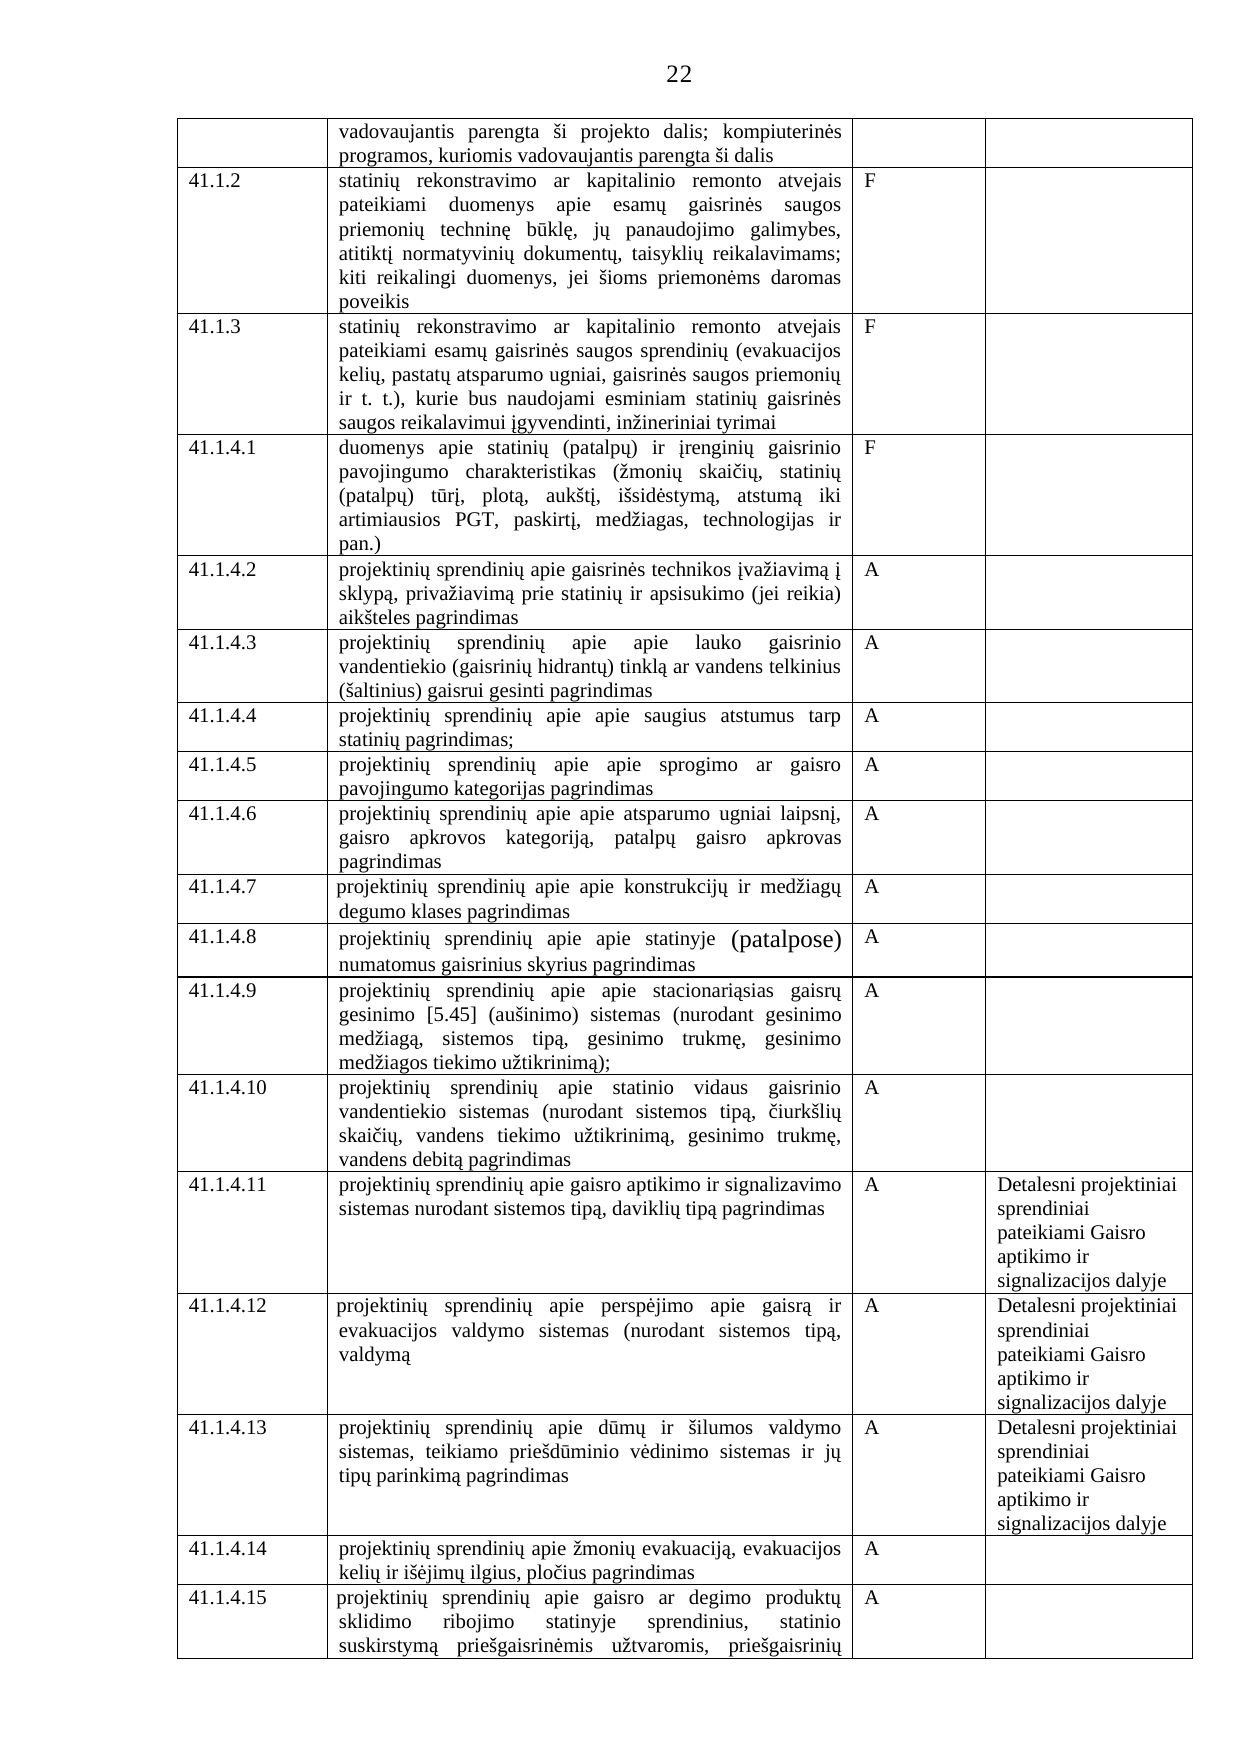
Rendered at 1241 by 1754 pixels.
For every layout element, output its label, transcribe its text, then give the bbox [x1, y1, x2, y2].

table_cell 41.1.4.2 [178, 556, 327, 629]
table_cell projektinių sprendinių apie apie atsparumo ugniai laipsnį, gaisro apkrovos kategoriją, patalpų gaisro apkrovas pagrindimas [328, 801, 852, 873]
table_cell [986, 1585, 1192, 1657]
table_cell 41.1.4.14 [178, 1536, 327, 1584]
table_cell projektinių sprendinių apie statinio vidaus gaisrinio vandentiekio sistemas (nurodant sistemos tipą, čiurkšlių skaičių, vandens tiekimo užtikrinimą, gesinimo trukmę, vandens debitą pagrindimas [328, 1075, 852, 1171]
table_cell duomenys apie statinių (patalpų) ir įrenginių gaisrinio pavojingumo charakteristikas (žmonių skaičių, statinių (patalpų) tūrį, plotą, aukštį, išsidėstymą, atstumą iki artimiausios PGT, paskirtį, medžiagas, technologijas ir pan.) [328, 435, 852, 555]
table_cell [986, 703, 1192, 751]
table_cell 41.1.3 [178, 314, 327, 434]
table_cell [986, 630, 1192, 702]
table_cell [986, 556, 1192, 629]
table_cell projektinių sprendinių apie perspėjimo apie gaisrą ir evakuacijos valdymo sistemas (nurodant sistemos tipą, valdymą [328, 1294, 852, 1414]
table_cell 41.1.4.6 [178, 801, 327, 873]
table_cell [986, 435, 1192, 555]
table_cell A [853, 801, 985, 873]
table_cell [986, 801, 1192, 873]
table_cell A [853, 752, 985, 800]
table_cell Detalesni projektiniai sprendiniai pateikiami Gaisro aptikimo ir signalizacijos dalyje [986, 1415, 1192, 1535]
table_cell A [853, 875, 985, 923]
table_cell projektinių sprendinių apie apie saugius atstumus tarp statinių pagrindimas; [328, 703, 852, 751]
table_cell [986, 752, 1192, 800]
table_cell projektinių sprendinių apie gaisro aptikimo ir signalizavimo sistemas nurodant sistemos tipą, daviklių tipą pagrindimas [328, 1172, 852, 1292]
table_cell Detalesni projektiniai sprendiniai pateikiami Gaisro aptikimo ir signalizacijos dalyje [986, 1172, 1192, 1292]
table_cell 41.1.4.9 [178, 978, 327, 1074]
table_cell 41.1.4.15 [178, 1585, 327, 1657]
table_cell 41.1.4.12 [178, 1294, 327, 1414]
table_cell Detalesni projektiniai sprendiniai pateikiami Gaisro aptikimo ir signalizacijos dalyje [986, 1294, 1192, 1414]
table_cell 41.1.4.1 [178, 435, 327, 555]
table_cell A [853, 630, 985, 702]
table_cell projektinių sprendinių apie apie stacionariąsias gaisrų gesinimo [5.45] (aušinimo) sistemas (nurodant gesinimo medžiagą, sistemos tipą, gesinimo trukmę, gesinimo medžiagos tiekimo užtikrinimą); [328, 978, 852, 1074]
table_cell 41.1.4.10 [178, 1075, 327, 1171]
table_cell [986, 924, 1192, 976]
table_cell A [853, 556, 985, 629]
table_cell A [853, 1415, 985, 1535]
table_cell A [853, 924, 985, 976]
table_cell A [853, 703, 985, 751]
table_cell [986, 314, 1192, 434]
table_cell [178, 119, 327, 167]
table_cell 41.1.4.5 [178, 752, 327, 800]
table_cell [986, 978, 1192, 1074]
table_cell projektinių sprendinių apie apie statinyje (patalpose) numatomus gaisrinius skyrius pagrindimas [328, 924, 852, 976]
table_cell [986, 168, 1192, 313]
table_cell A [853, 1075, 985, 1171]
table_cell A [853, 1585, 985, 1657]
table_cell A [853, 1172, 985, 1292]
table_cell projektinių sprendinių apie žmonių evakuaciją, evakuacijos kelių ir išėjimų ilgius, pločius pagrindimas [328, 1536, 852, 1584]
table_cell projektinių sprendinių apie gaisrinės technikos įvažiavimą į sklypą, privažiavimą prie statinių ir apsisukimo (jei reikia) aikšteles pagrindimas [328, 556, 852, 629]
table_cell [986, 1536, 1192, 1584]
table_cell projektinių sprendinių apie dūmų ir šilumos valdymo sistemas, teikiamo priešdūminio vėdinimo sistemas ir jų tipų parinkimą pagrindimas [328, 1415, 852, 1535]
table_cell F [853, 168, 985, 313]
table_cell 41.1.4.8 [178, 924, 327, 976]
table_cell projektinių sprendinių apie apie lauko gaisrinio vandentiekio (gaisrinių hidrantų) tinklą ar vandens telkinius (šaltinius) gaisrui gesinti pagrindimas [328, 630, 852, 702]
table_cell A [853, 1294, 985, 1414]
table_cell [986, 119, 1192, 167]
table_cell statinių rekonstravimo ar kapitalinio remonto atvejais pateikiami esamų gaisrinės saugos sprendinių (evakuacijos kelių, pastatų atsparumo ugniai, gaisrinės saugos priemonių ir t. t.), kurie bus naudojami esminiam statinių gaisrinės saugos reikalavimui įgyvendinti, inžineriniai tyrimai [328, 314, 852, 434]
table_cell statinių rekonstravimo ar kapitalinio remonto atvejais pateikiami duomenys apie esamų gaisrinės saugos priemonių techninę būklę, jų panaudojimo galimybes, atitiktį normatyvinių dokumentų, taisyklių reikalavimams; kiti reikalingi duomenys, jei šioms priemonėms daromas poveikis [328, 168, 852, 313]
table_cell projektinių sprendinių apie gaisro ar degimo produktų sklidimo ribojimo statinyje sprendinius, statinio suskirstymą priešgaisrinėmis užtvaromis, priešgaisrinių [328, 1585, 852, 1657]
table_cell 41.1.2 [178, 168, 327, 313]
table_cell [853, 119, 985, 167]
table_cell vadovaujantis parengta ši projekto dalis; kompiuterinės programos, kuriomis vadovaujantis parengta ši dalis [328, 119, 852, 167]
table_cell projektinių sprendinių apie apie sprogimo ar gaisro pavojingumo kategorijas pagrindimas [328, 752, 852, 800]
table_cell F [853, 435, 985, 555]
table_cell 41.1.4.4 [178, 703, 327, 751]
table_cell [986, 875, 1192, 923]
table_cell 41.1.4.11 [178, 1172, 327, 1292]
table_cell projektinių sprendinių apie apie konstrukcijų ir medžiagų degumo klases pagrindimas [328, 875, 852, 923]
table_cell [986, 1075, 1192, 1171]
table_cell A [853, 978, 985, 1074]
table_cell 41.1.4.7 [178, 875, 327, 923]
table_cell A [853, 1536, 985, 1584]
table_cell 41.1.4.3 [178, 630, 327, 702]
table_cell F [853, 314, 985, 434]
table_cell 41.1.4.13 [178, 1415, 327, 1535]
